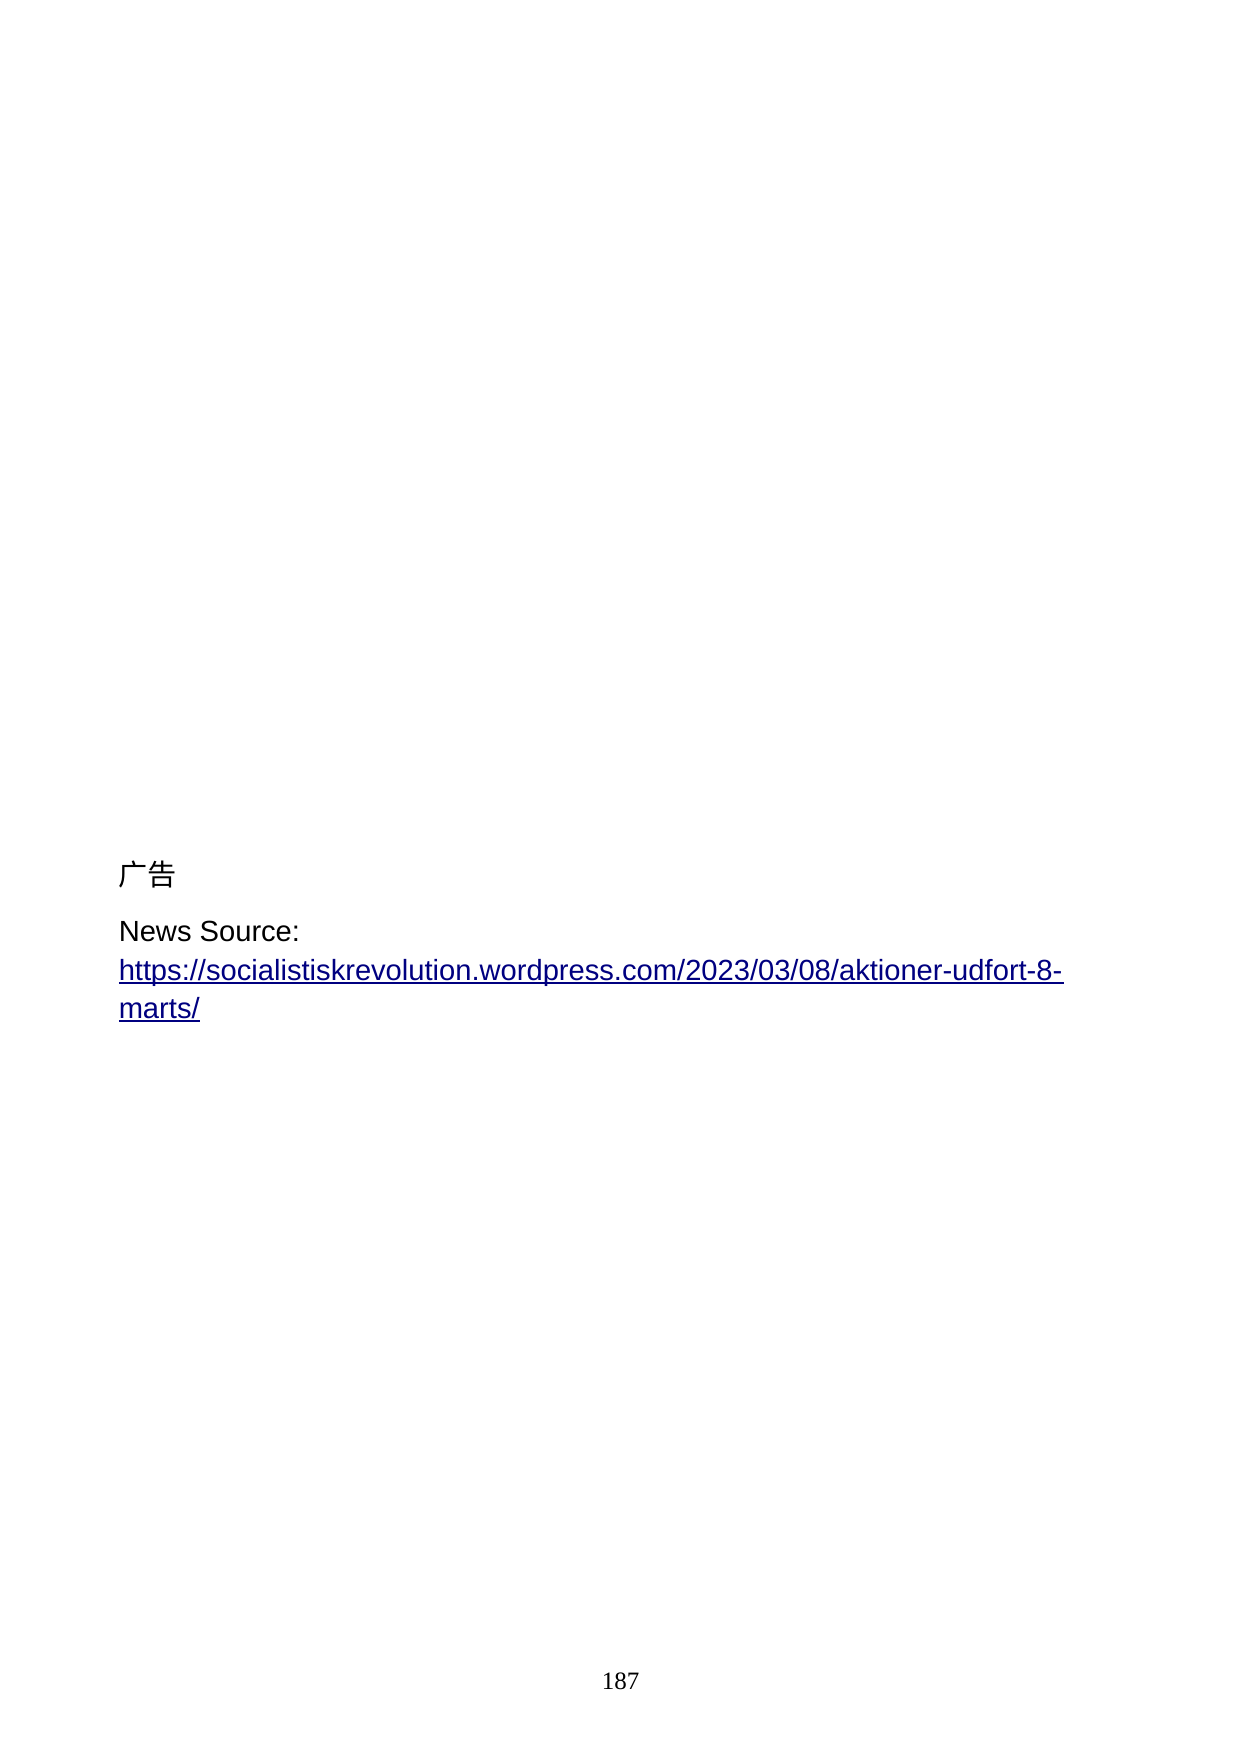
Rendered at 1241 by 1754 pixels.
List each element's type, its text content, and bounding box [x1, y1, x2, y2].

text News Source: https://socialistiskrevolution.wordpress.com/2023/03/08/aktioner-udfort-8-marts/ [118, 914, 1122, 1025]
text 广告 [118, 118, 1122, 893]
